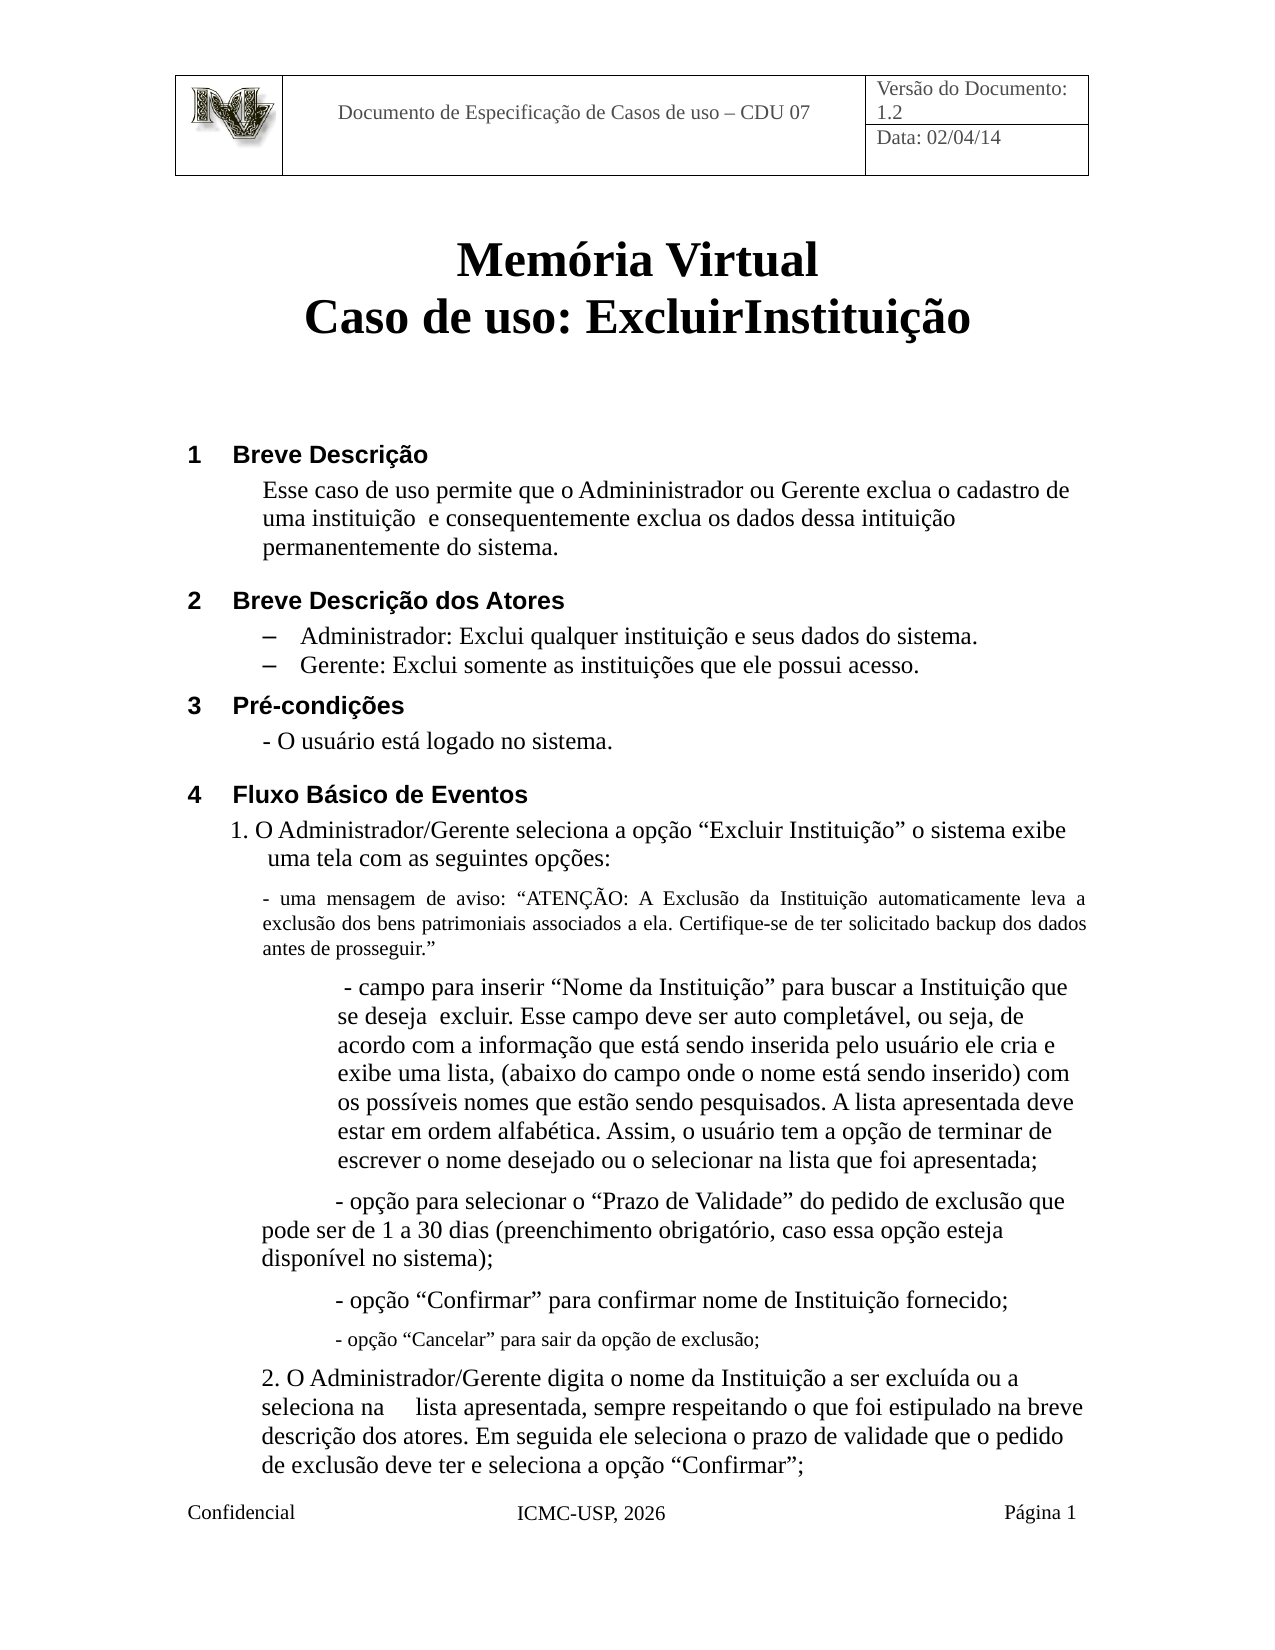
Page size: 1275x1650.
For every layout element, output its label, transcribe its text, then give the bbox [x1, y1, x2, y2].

text - opção “Confirmar” para confirmar nome de Instituição fornecido; [187, 1285, 1087, 1313]
subtitle Breve Descrição [187, 440, 1087, 468]
list Administrador: Exclui qualquer instituição e seus dados do sistema. [262, 621, 1087, 650]
subtitle Fluxo Básico de Eventos [187, 780, 1087, 808]
text - opção “Cancelar” para sair da opção de exclusão; [187, 1326, 1087, 1351]
text 1. O Administrador/Gerente seleciona a opção “Excluir Instituição” o sistema exibe uma tela com as seguintes opções: [230, 815, 1087, 872]
text - O usuário está logado no sistema. [262, 726, 1087, 755]
text Esse caso de uso permite que o Admininistrador ou Gerente exclua o cadastro de uma instituição e consequentemente exclua os dados dessa intituição permanentemente do sistema. [262, 475, 1087, 561]
subtitle Pré-condições [187, 691, 1087, 720]
subtitle Breve Descrição dos Atores [187, 586, 1087, 615]
text - campo para inserir “Nome da Instituição” para buscar a Instituição que se deseja excluir. Esse campo deve ser auto completável, ou seja, de acordo com a informação que está sendo inserida pelo usuário ele cria e exibe uma lista, (abaixo do campo onde o nome está sendo inserido) com os possíveis nomes que estão sendo pesquisados. A lista apresentada deve estar em ordem alfabética. Assim, o usuário tem a opção de terminar de escrever o nome desejado ou o selecionar na lista que foi apresentada; [337, 972, 1087, 1173]
text - uma mensagem de aviso: “ATENÇÃO: A Exclusão da Instituição automaticamente leva a exclusão dos bens patrimoniais associados a ela. Certifique-se de ter solicitado backup dos dados antes de prosseguir.” [262, 885, 1087, 960]
text 2. O Administrador/Gerente digita o nome da Instituição a ser excluída ou a seleciona na lista apresentada, sempre respeitando o que foi estipulado na breve descrição dos atores. Em seguida ele seleciona o prazo de validade que o pedido de exclusão deve ter e seleciona a opção “Confirmar”; [187, 1363, 1087, 1478]
list Gerente: Exclui somente as instituições que ele possui acesso. [262, 650, 1087, 678]
text Memória Virtual Caso de uso: ExcluirInstituição [187, 230, 1087, 345]
text - opção para selecionar o “Prazo de Validade” do pedido de exclusão que pode ser de 1 a 30 dias (preenchimento obrigatório, caso essa opção esteja disponível no sistema); [187, 1186, 1087, 1272]
